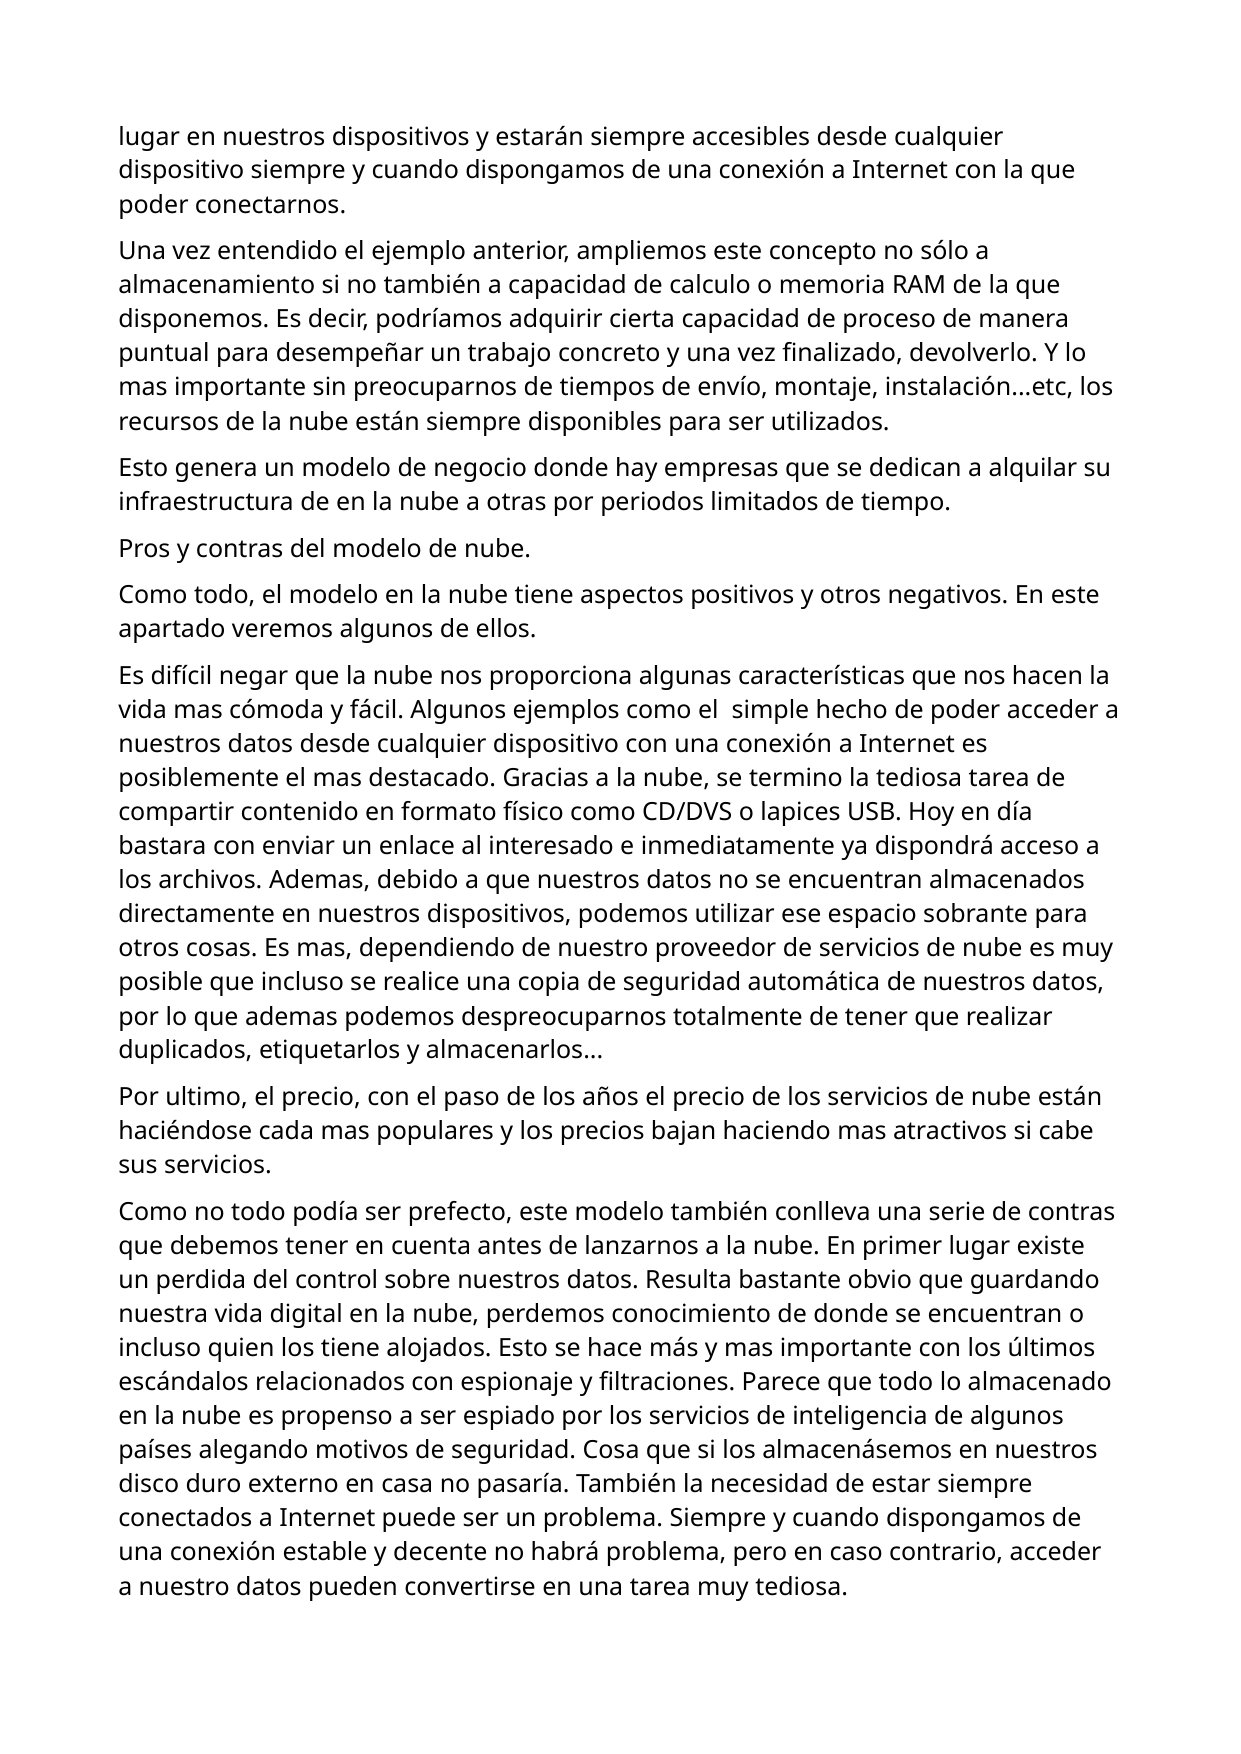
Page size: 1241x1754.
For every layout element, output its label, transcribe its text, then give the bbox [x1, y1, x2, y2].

text Por ultimo, el precio, con el paso de los años el precio de los servicios de nube están haciéndose cada mas populares y los precios bajan haciendo mas atractivos si cabe sus servicios. [118, 1079, 1122, 1181]
text lugar en nuestros dispositivos y estarán siempre accesibles desde cualquier dispositivo siempre y cuando dispongamos de una conexión a Internet con la que poder conectarnos. [118, 118, 1122, 220]
text Como no todo podía ser prefecto, este modelo también conlleva una serie de contras que debemos tener en cuenta antes de lanzarnos a la nube. En primer lugar existe un perdida del control sobre nuestros datos. Resulta bastante obvio que guardando nuestra vida digital en la nube, perdemos conocimiento de donde se encuentran o incluso quien los tiene alojados. Esto se hace más y mas importante con los últimos escándalos relacionados con espionaje y filtraciones. Parece que todo lo almacenado en la nube es propenso a ser espiado por los servicios de inteligencia de algunos países alegando motivos de seguridad. Cosa que si los almacenásemos en nuestros disco duro externo en casa no pasaría. También la necesidad de estar siempre conectados a Internet puede ser un problema. Siempre y cuando dispongamos de una conexión estable y decente no habrá problema, pero en caso contrario, acceder a nuestro datos pueden convertirse en una tarea muy tediosa. [118, 1193, 1122, 1602]
text Esto genera un modelo de negocio donde hay empresas que se dedican a alquilar su infraestructura de en la nube a otras por periodos limitados de tiempo. [118, 450, 1122, 518]
text Una vez entendido el ejemplo anterior, ampliemos este concepto no sólo a almacenamiento si no también a capacidad de calculo o memoria RAM de la que disponemos. Es decir, podríamos adquirir cierta capacidad de proceso de manera puntual para desempeñar un trabajo concreto y una vez finalizado, devolverlo. Y lo mas importante sin preocuparnos de tiempos de envío, montaje, instalación...etc, los recursos de la nube están siempre disponibles para ser utilizados. [118, 233, 1122, 437]
text Como todo, el modelo en la nube tiene aspectos positivos y otros negativos. En este apartado veremos algunos de ellos. [118, 577, 1122, 645]
text Pros y contras del modelo de nube. [118, 530, 1122, 564]
text Es difícil negar que la nube nos proporciona algunas características que nos hacen la vida mas cómoda y fácil. Algunos ejemplos como el simple hecho de poder acceder a nuestros datos desde cualquier dispositivo con una conexión a Internet es posiblemente el mas destacado. Gracias a la nube, se termino la tediosa tarea de compartir contenido en formato físico como CD/DVS o lapices USB. Hoy en día bastara con enviar un enlace al interesado e inmediatamente ya dispondrá acceso a los archivos. Ademas, debido a que nuestros datos no se encuentran almacenados directamente en nuestros dispositivos, podemos utilizar ese espacio sobrante para otros cosas. Es mas, dependiendo de nuestro proveedor de servicios de nube es muy posible que incluso se realice una copia de seguridad automática de nuestros datos, por lo que ademas podemos despreocuparnos totalmente de tener que realizar duplicados, etiquetarlos y almacenarlos... [118, 657, 1122, 1066]
